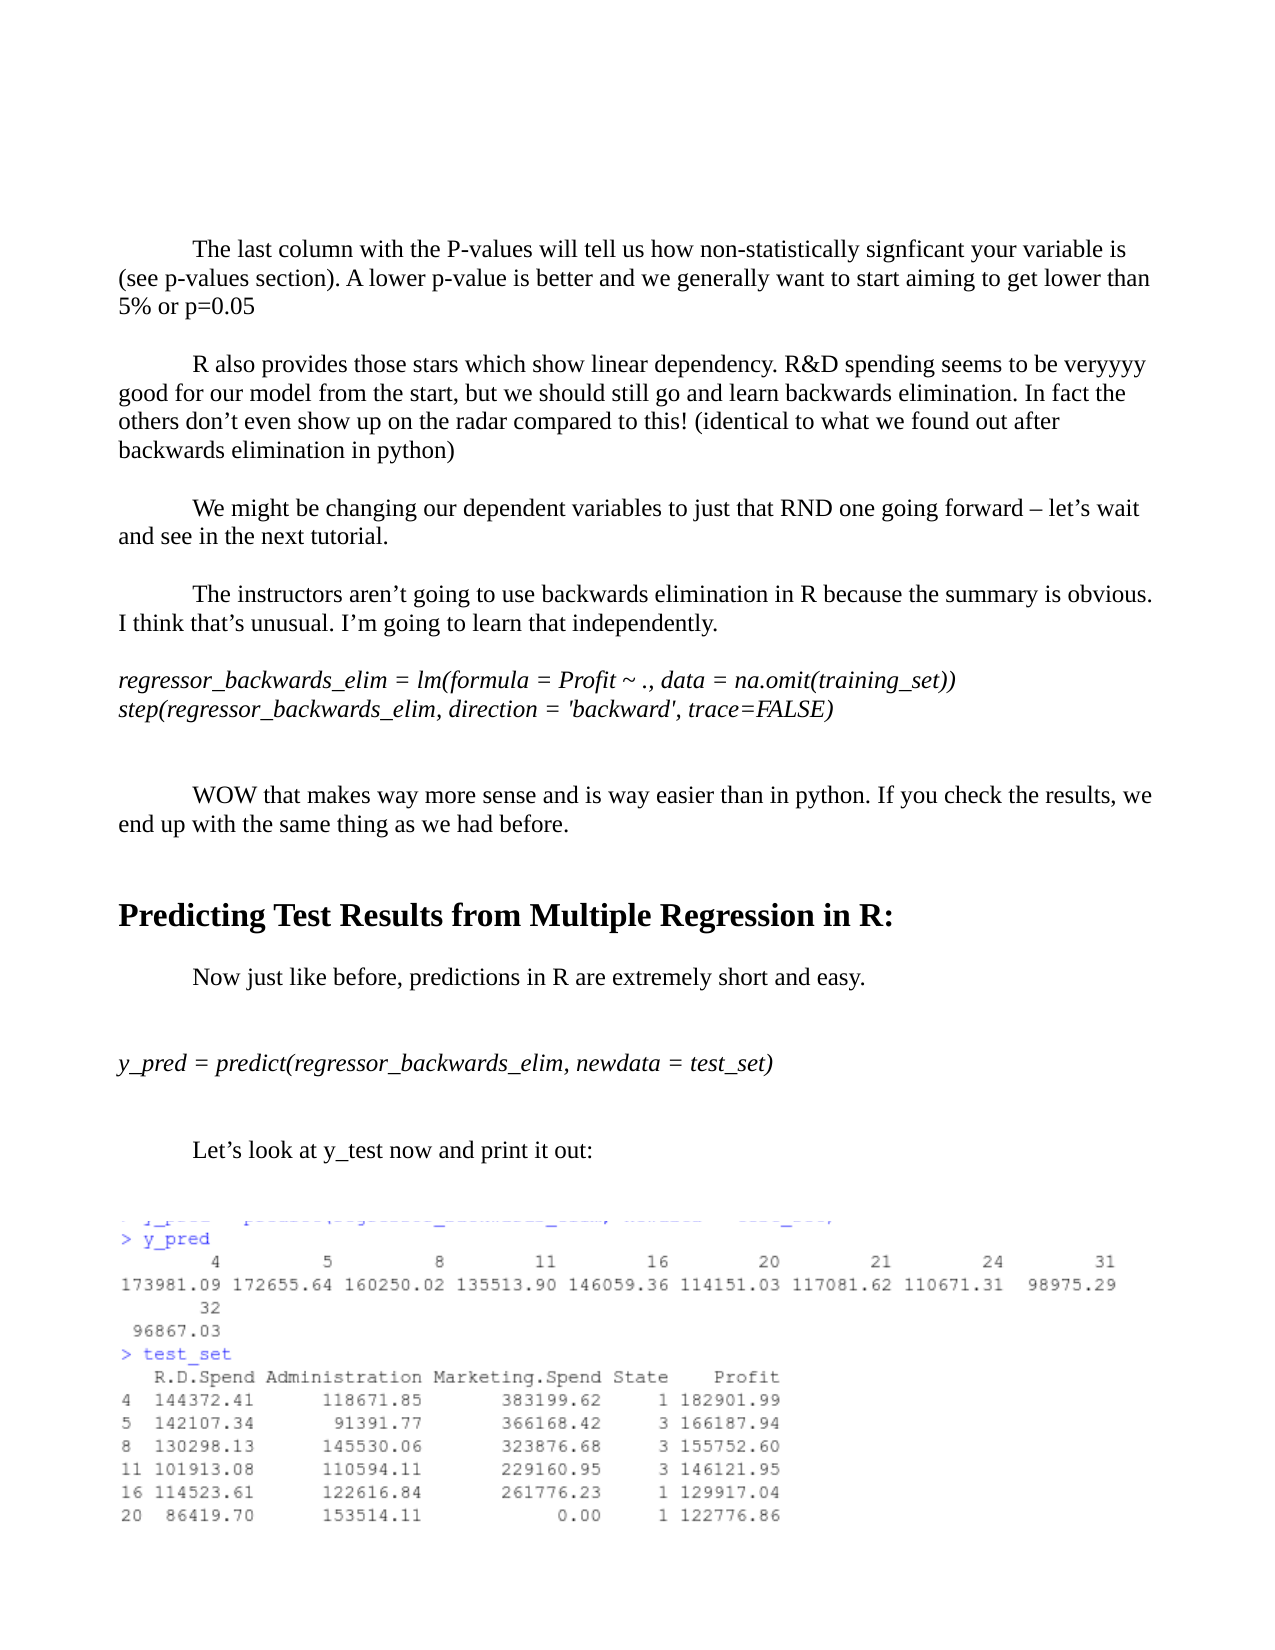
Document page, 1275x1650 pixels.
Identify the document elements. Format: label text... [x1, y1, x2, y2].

text Let’s look at y_test now and print it out: [118, 1135, 1157, 1163]
text regressor_backwards_elim = lm(formula = Profit ~ ., data = na.omit(training_set)) [118, 665, 1157, 694]
text y_pred = predict(regressor_backwards_elim, newdata = test_set) [118, 1048, 1157, 1077]
text The instructors aren’t going to use backwards elimination in R because the summary is obvious. I think that’s unusual. I’m going to learn that independently. [118, 579, 1157, 636]
text WOW that makes way more sense and is way easier than in python. If you check the results, we end up with the same thing as we had before. [118, 780, 1157, 838]
text step(regressor_backwards_elim, direction = 'backward', trace=FALSE) [118, 694, 1157, 723]
text R also provides those stars which show linear dependency. R&D spending seems to be veryyyy good for our model from the start, but we should still go and learn backwards elimination. In fact the others don’t even show up on the radar compared to this! (identical to what we found out after backwards elimination in python) [118, 349, 1157, 464]
text Now just like before, predictions in R are extremely short and easy. [118, 962, 1157, 991]
text The last column with the P-values will tell us how non-statistically signficant your variable is (see p-values section). A lower p-value is better and we generally want to start aiming to get lower than 5% or p=0.05 [118, 234, 1157, 320]
text We might be changing our dependent variables to just that RND one going forward – let’s wait and see in the next tutorial. [118, 493, 1157, 550]
text Predicting Test Results from Multiple Regression in R: [118, 895, 1157, 933]
picture [118, 1221, 1157, 1527]
